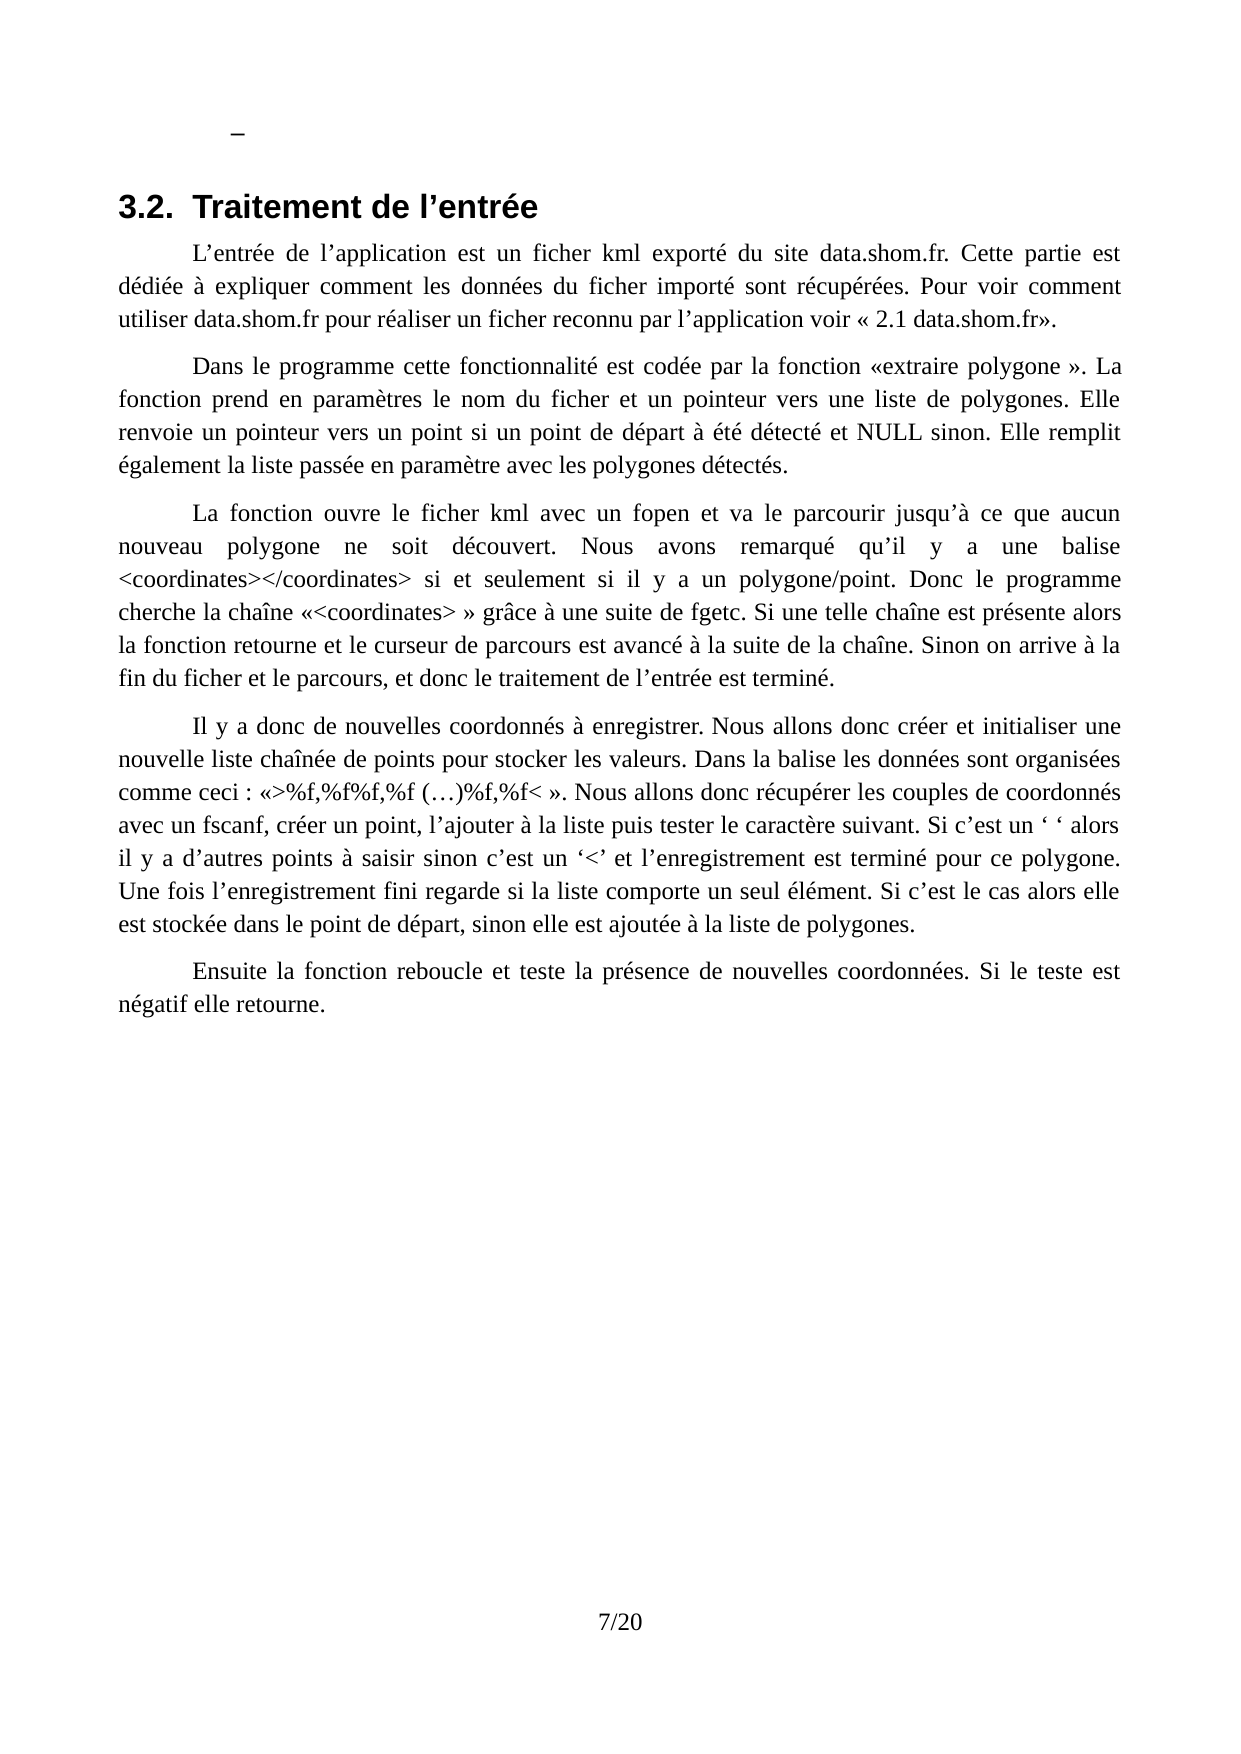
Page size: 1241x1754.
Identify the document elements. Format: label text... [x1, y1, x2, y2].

text La fonction ouvre le ficher kml avec un fopen et va le parcourir jusqu’à ce que aucun nouveau polygone ne soit découvert. Nous avons remarqué qu’il y a une balise <coordinates></coordinates> si et seulement si il y a un polygone/point. Donc le programme cherche la chaîne «<coordinates> » grâce à une suite de fgetc. Si une telle chaîne est présente alors la fonction retourne et le curseur de parcours est avancé à la suite de la chaîne. Sinon on arrive à la fin du ficher et le parcours, et donc le traitement de l’entrée est terminé. [118, 498, 1122, 692]
text Ensuite la fonction reboucle et teste la présence de nouvelles coordonnées. Si le teste est négatif elle retourne. [118, 956, 1122, 1018]
subtitle Traitement de l’entrée [118, 187, 1122, 225]
text Il y a donc de nouvelles coordonnés à enregistrer. Nous allons donc créer et initialiser une nouvelle liste chaînée de points pour stocker les valeurs. Dans la balise les données sont organisées comme ceci : «>%f,%f%f,%f (…)%f,%f< ». Nous allons donc récupérer les couples de coordonnés avec un fscanf, créer un point, l’ajouter à la liste puis tester le caractère suivant. Si c’est un ‘ ‘ alors il y a d’autres points à saisir sinon c’est un ‘<’ et l’enregistrement est terminé pour ce polygone. Une fois l’enregistrement fini regarde si la liste comporte un seul élément. Si c’est le cas alors elle est stockée dans le point de départ, sinon elle est ajoutée à la liste de polygones. [118, 711, 1122, 938]
text Dans le programme cette fonctionnalité est codée par la fonction «extraire polygone ». La fonction prend en paramètres le nom du ficher et un pointeur vers une liste de polygones. Elle renvoie un pointeur vers un point si un point de départ à été détecté et NULL sinon. Elle remplit également la liste passée en paramètre avec les polygones détectés. [118, 351, 1122, 479]
text L’entrée de l’application est un ficher kml exporté du site data.shom.fr. Cette partie est dédiée à expliquer comment les données du ficher importé sont récupérées. Pour voir comment utiliser data.shom.fr pour réaliser un ficher reconnu par l’application voir « 2.1 data.shom.fr». [118, 238, 1122, 332]
